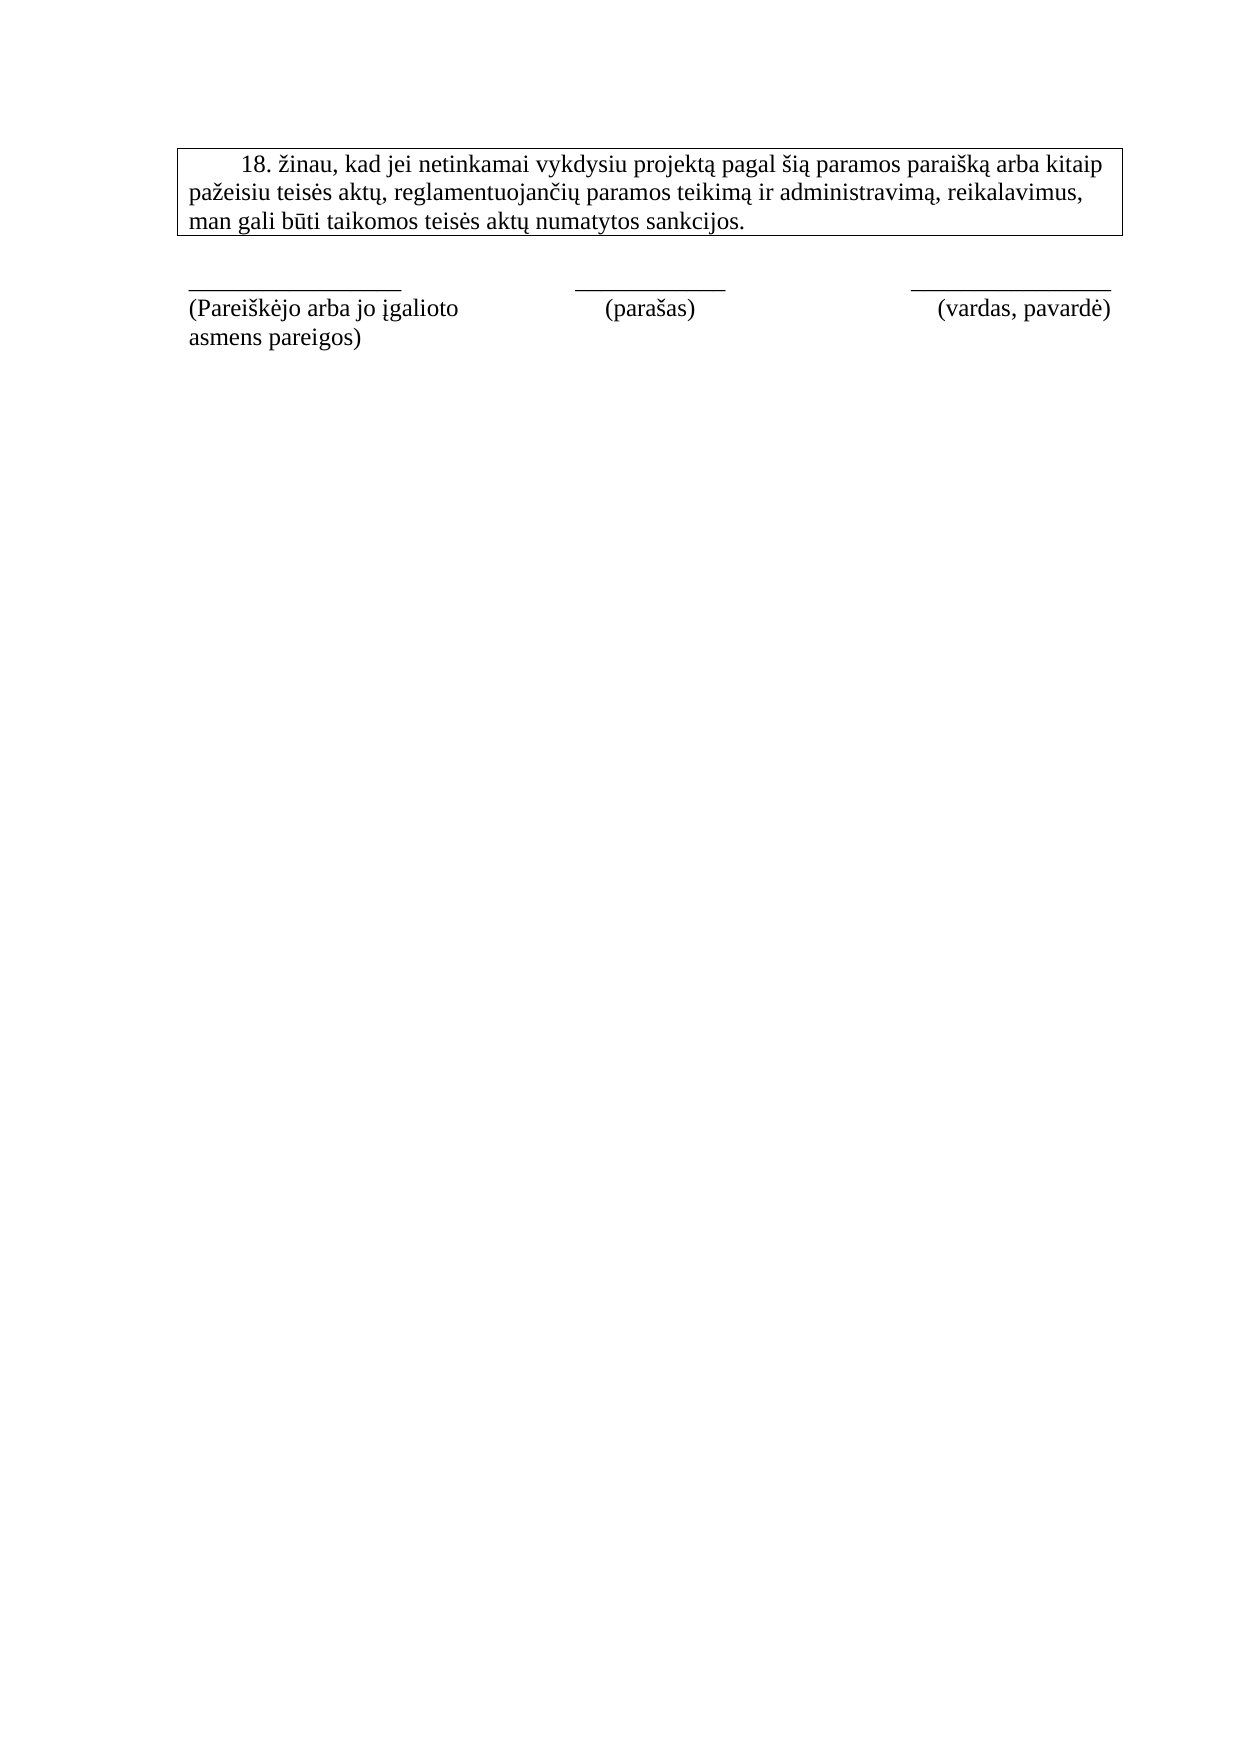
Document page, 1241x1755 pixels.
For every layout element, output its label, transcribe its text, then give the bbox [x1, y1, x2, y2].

table_header ____________ (parašas) [494, 265, 806, 351]
table_header ________________ (vardas, pavardė) [806, 265, 1122, 351]
table_header 18. žinau, kad jei netinkamai vykdysiu projektą pagal šią paramos paraišką arba kitaip pažeisiu teisės aktų, reglamentuojančių paramos teikimą ir administravimą, reikalavimus, man gali būti taikomos teisės aktų numatytos sankcijos. [178, 149, 1122, 235]
table_header _________________ (Pareiškėjo arba jo įgalioto asmens pareigos) [177, 265, 494, 351]
